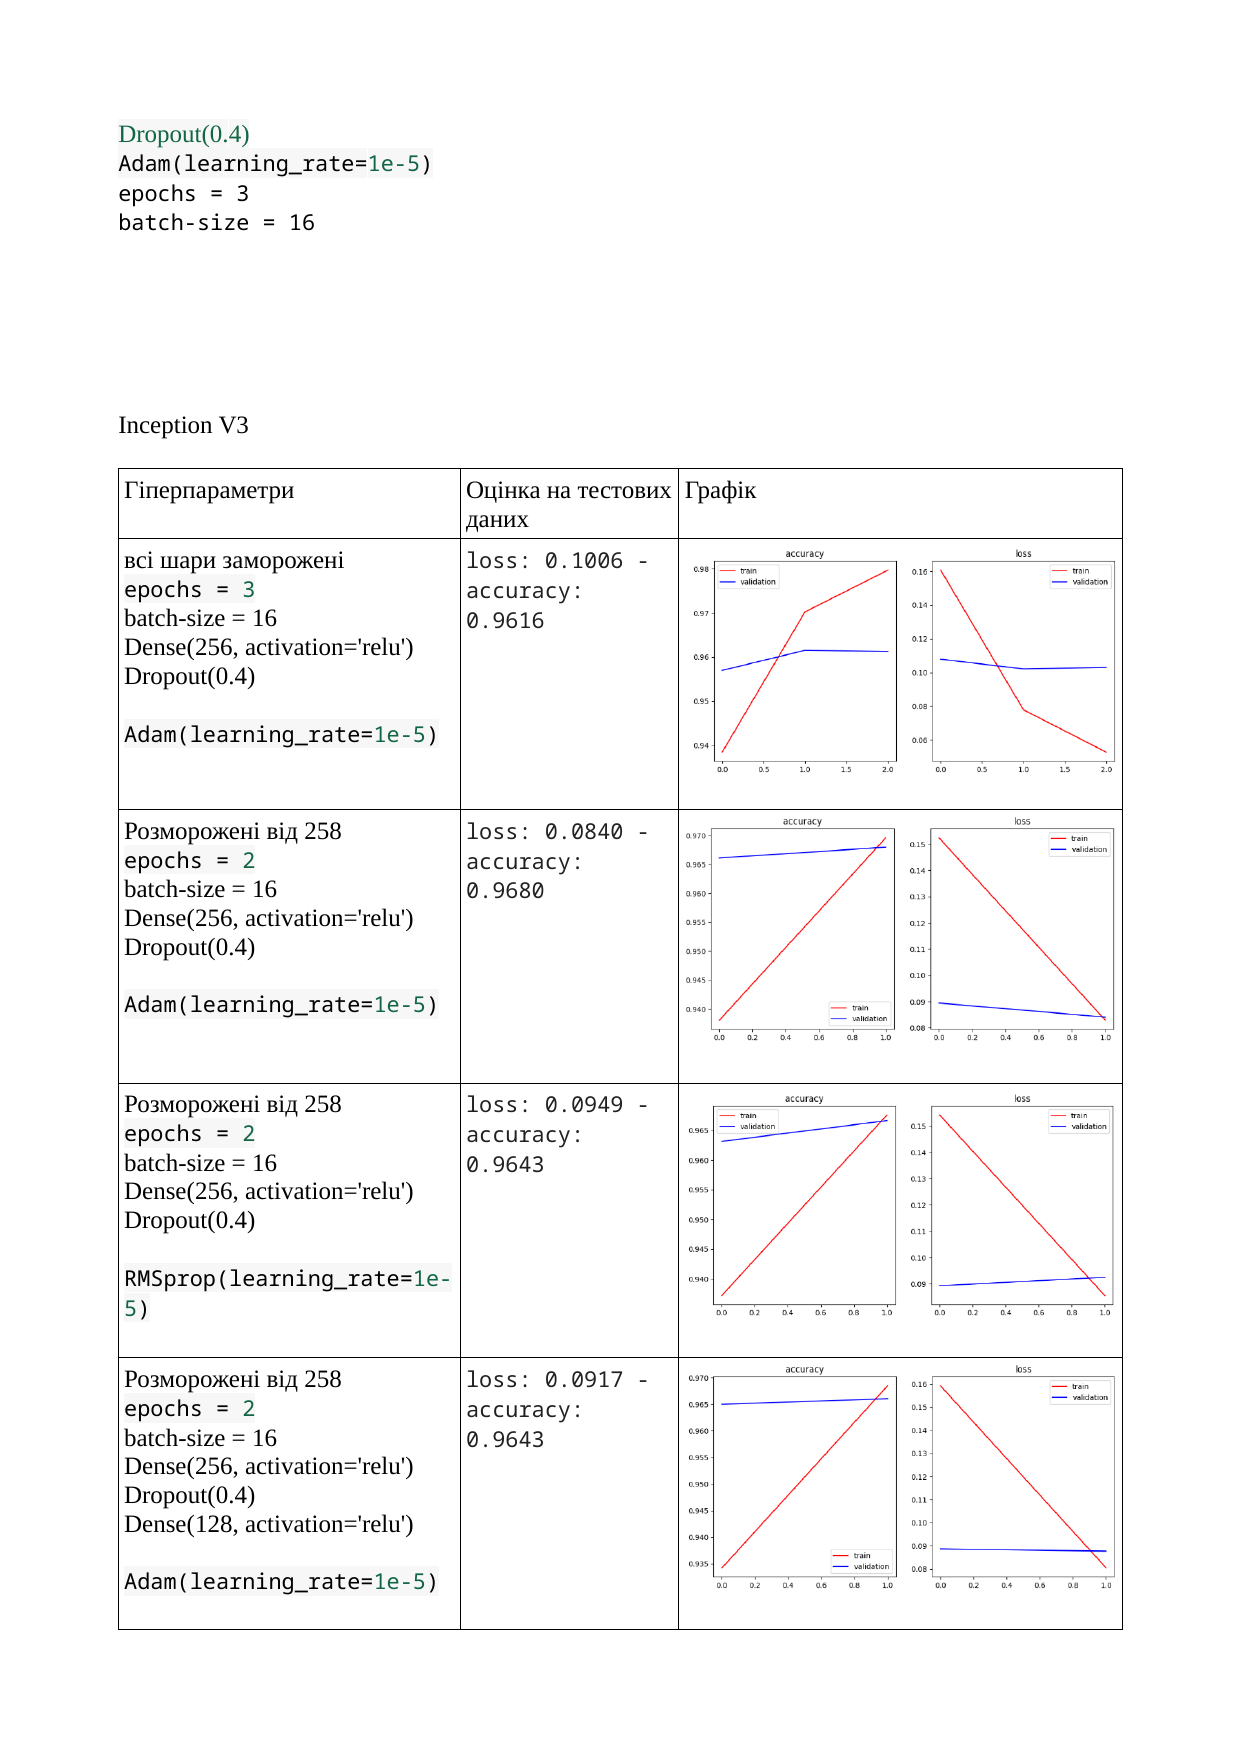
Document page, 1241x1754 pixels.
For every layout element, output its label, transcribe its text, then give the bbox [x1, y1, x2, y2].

table_cell loss: 0.1006 - accuracy: 0.9616 [461, 539, 678, 809]
table_cell Розморожені від 258 epochs = 2 batch-size = 16 Dense(256, activation='relu') Dropout(0.4) Dense(128, activation='relu') Adam(learning_rate=1e-5) [119, 1358, 460, 1629]
text Adam(learning_rate=1e-5) [118, 148, 1122, 178]
text batch-size = 16 [118, 207, 1122, 237]
picture [684, 545, 1117, 775]
table_cell loss: 0.0949 - accuracy: 0.9643 [461, 1084, 678, 1357]
table_cell [679, 539, 1122, 809]
picture [684, 1089, 1117, 1323]
picture [684, 815, 1117, 1048]
table_header Графік [679, 469, 1122, 538]
table_header Гіперпараметри [119, 469, 460, 538]
text Dropout(0.4) [118, 118, 1122, 148]
table_cell Розморожені від 258 epochs = 2 batch-size = 16 Dense(256, activation='relu') Dropout(0.4) Adam(learning_rate=1e-5) [119, 810, 460, 1082]
table_cell loss: 0.0840 - accuracy: 0.9680 [461, 810, 678, 1082]
table_cell всі шари заморожені epochs = 3 batch-size = 16 Dense(256, activation='relu') Dropout(0.4) Adam(learning_rate=1e-5) [119, 539, 460, 809]
table_cell [679, 810, 1122, 1082]
picture [684, 1364, 1117, 1595]
table_cell Розморожені від 258 epochs = 2 batch-size = 16 Dense(256, activation='relu') Dropout(0.4) RMSprop(learning_rate=1e-5) [119, 1084, 460, 1357]
table_cell [679, 1358, 1122, 1629]
text epochs = 3 [118, 178, 1122, 207]
table_cell [679, 1084, 1122, 1357]
table_header Оцінка на тестових даних [461, 469, 678, 538]
table_cell loss: 0.0917 - accuracy: 0.9643 [461, 1358, 678, 1629]
text Inception V3 [118, 410, 1122, 438]
